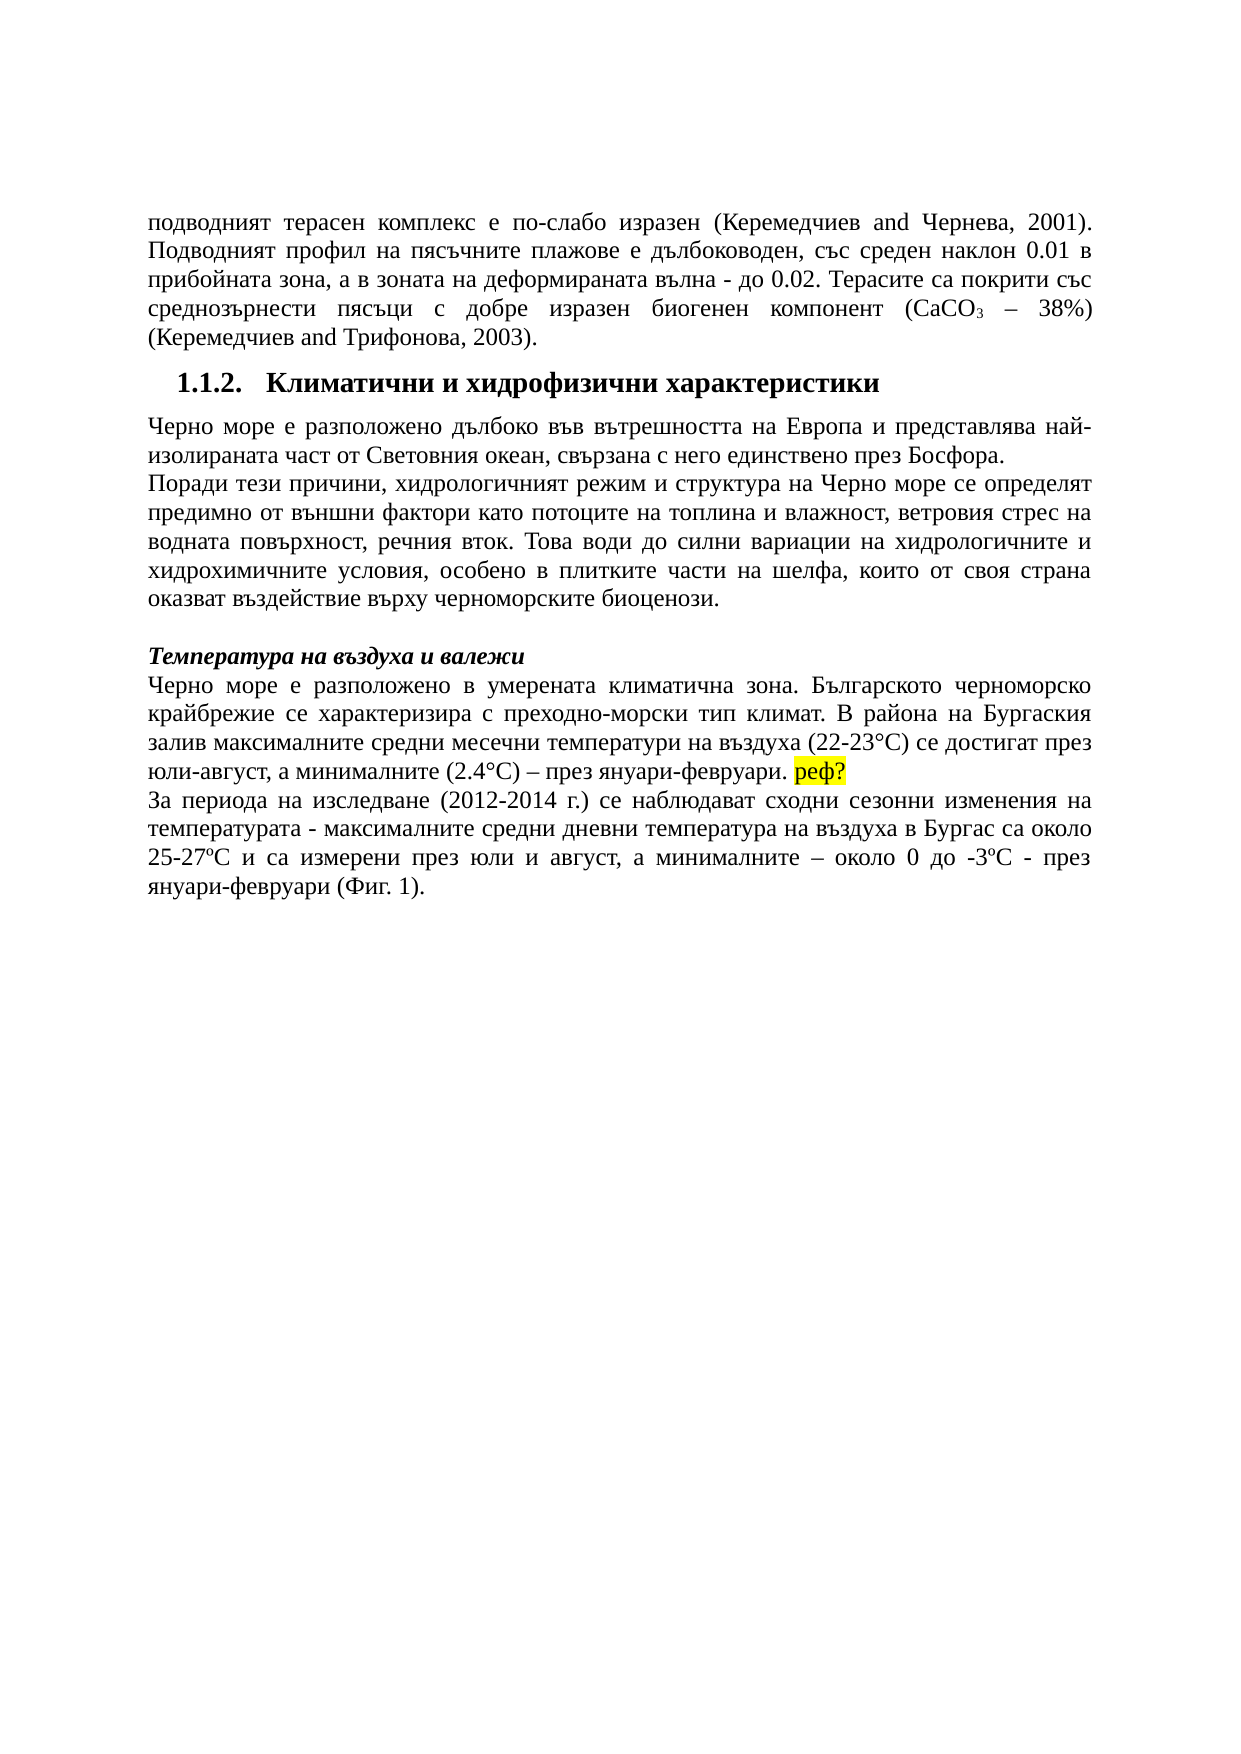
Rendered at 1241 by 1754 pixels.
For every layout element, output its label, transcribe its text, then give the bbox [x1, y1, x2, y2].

text Черно море е разположено в умерената климатична зона. Българското черноморско крайбрежие се характеризира с преходно-морски тип климат. В района на Бургаския залив максималните средни месечни температури на въздуха (22-23°С) се достигат през юли-август, а минималните (2.4°С) – през януари-февруари. реф? [148, 670, 1093, 785]
text Поради тези причини, хидрологичният режим и структура на Черно море се определят предимно от външни фактори като потоците на топлина и влажност, ветровия стрес на водната повърхност, речния вток. Това води до силни вариации на хидрологичните и хидрохимичните условия, особено в плитките части на шелфа, които от своя страна оказват въздействие върху черноморските биоценози. [148, 468, 1093, 612]
text За периода на изследване (2012-2014 г.) се наблюдават сходни сезонни изменения на температурата - максималните средни дневни температура на въздуха в Бургас са около 25-27ºС и са измерени през юли и август, а минималните – около 0 до -3ºС - през януари-февруари (Фиг. 1). [148, 785, 1093, 900]
text Черно море е разположено дълбоко във вътрешността на Европа и представлява най-изолираната част от Световния океан, свързана с него единствено през Босфора. [148, 411, 1093, 468]
subtitle Климатични и хидрофизични характеристики [242, 365, 1093, 398]
text подводният терасен комплекс е по-слабо изразен (Керемедчиев and Чернева, 2001). Подводният профил на пясъчните плажове е дълбоководен, със среден наклон 0.01 в прибойната зона, а в зоната на деформираната вълна - до 0.02. Терасите са покрити със среднозърнести пясъци с добре изразен биогенен компонент (CaCO3 – 38%) (Керемедчиев and Трифонова, 2003). [148, 207, 1093, 350]
text Температура на въздуха и валежи [148, 641, 1093, 670]
